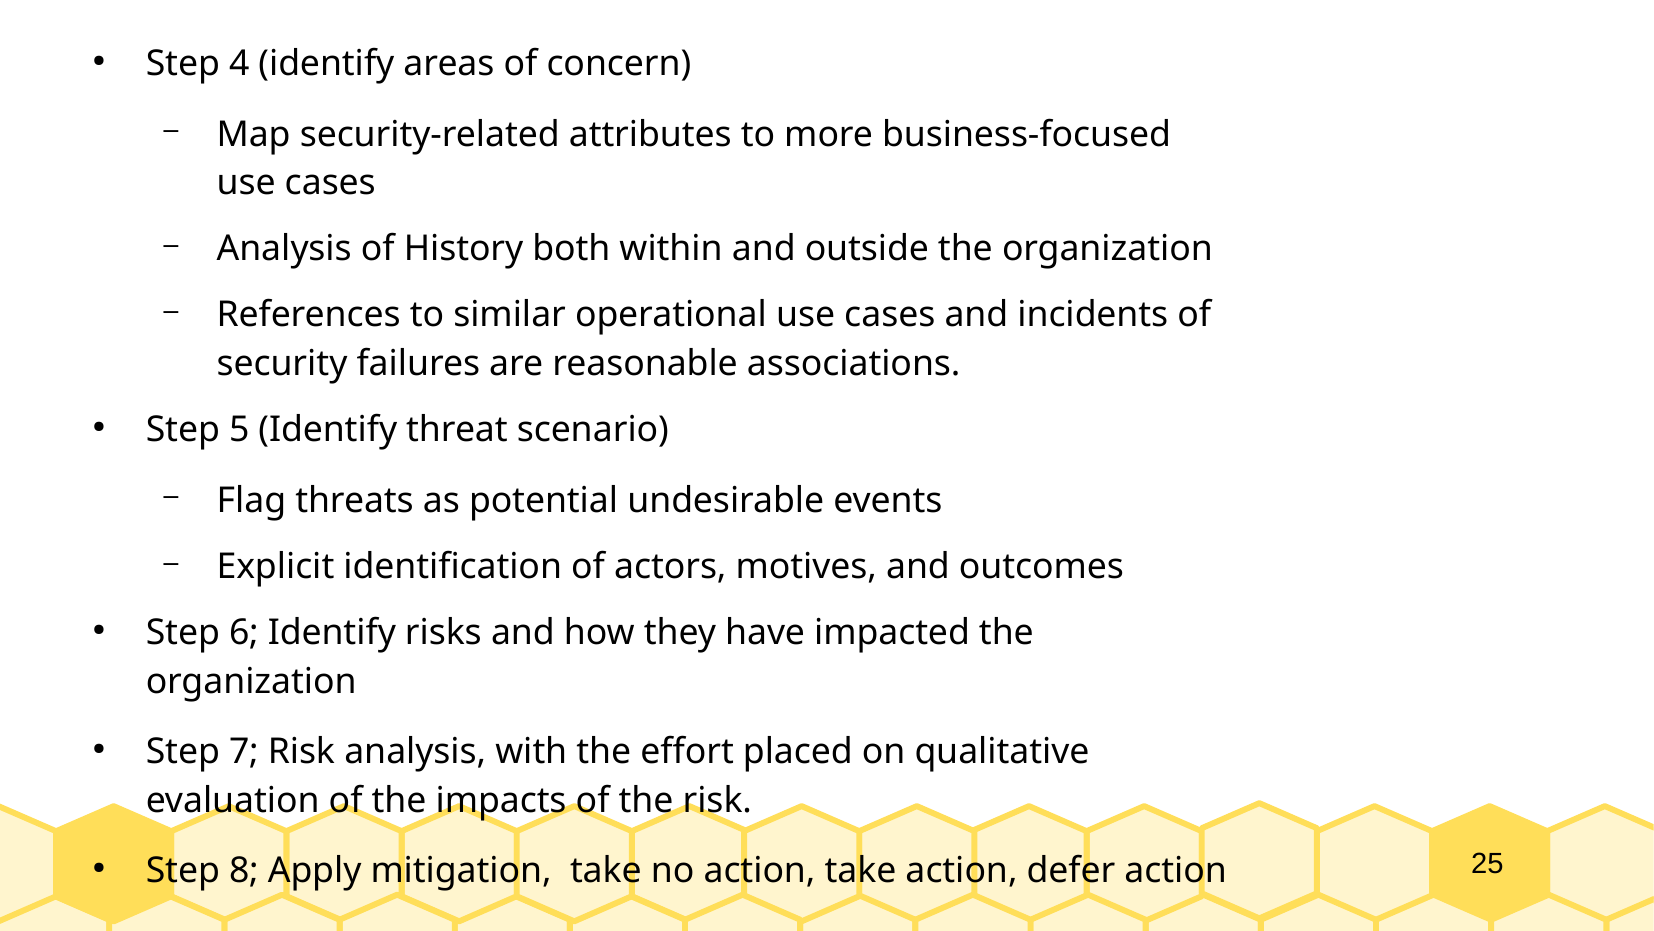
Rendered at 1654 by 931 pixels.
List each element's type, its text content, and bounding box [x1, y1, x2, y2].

list Step 4 (identify areas of concern) Map security-related attributes to more business-focused use cases Analysis of History both within and outside the organization References to similar operational use cases and incidents of security failures are reasonable associations. Step 5 (Identify threat scenario) Flag threats as potential undesirable events Explicit identification of actors, motives, and outcomes Step 6; Identify risks and how they have impacted the organization Step 7; Risk analysis, with the effort placed on qualitative evaluation of the impacts of the risk. Step 8; Apply mitigation, take no action, take action, defer action [75, 37, 1238, 901]
